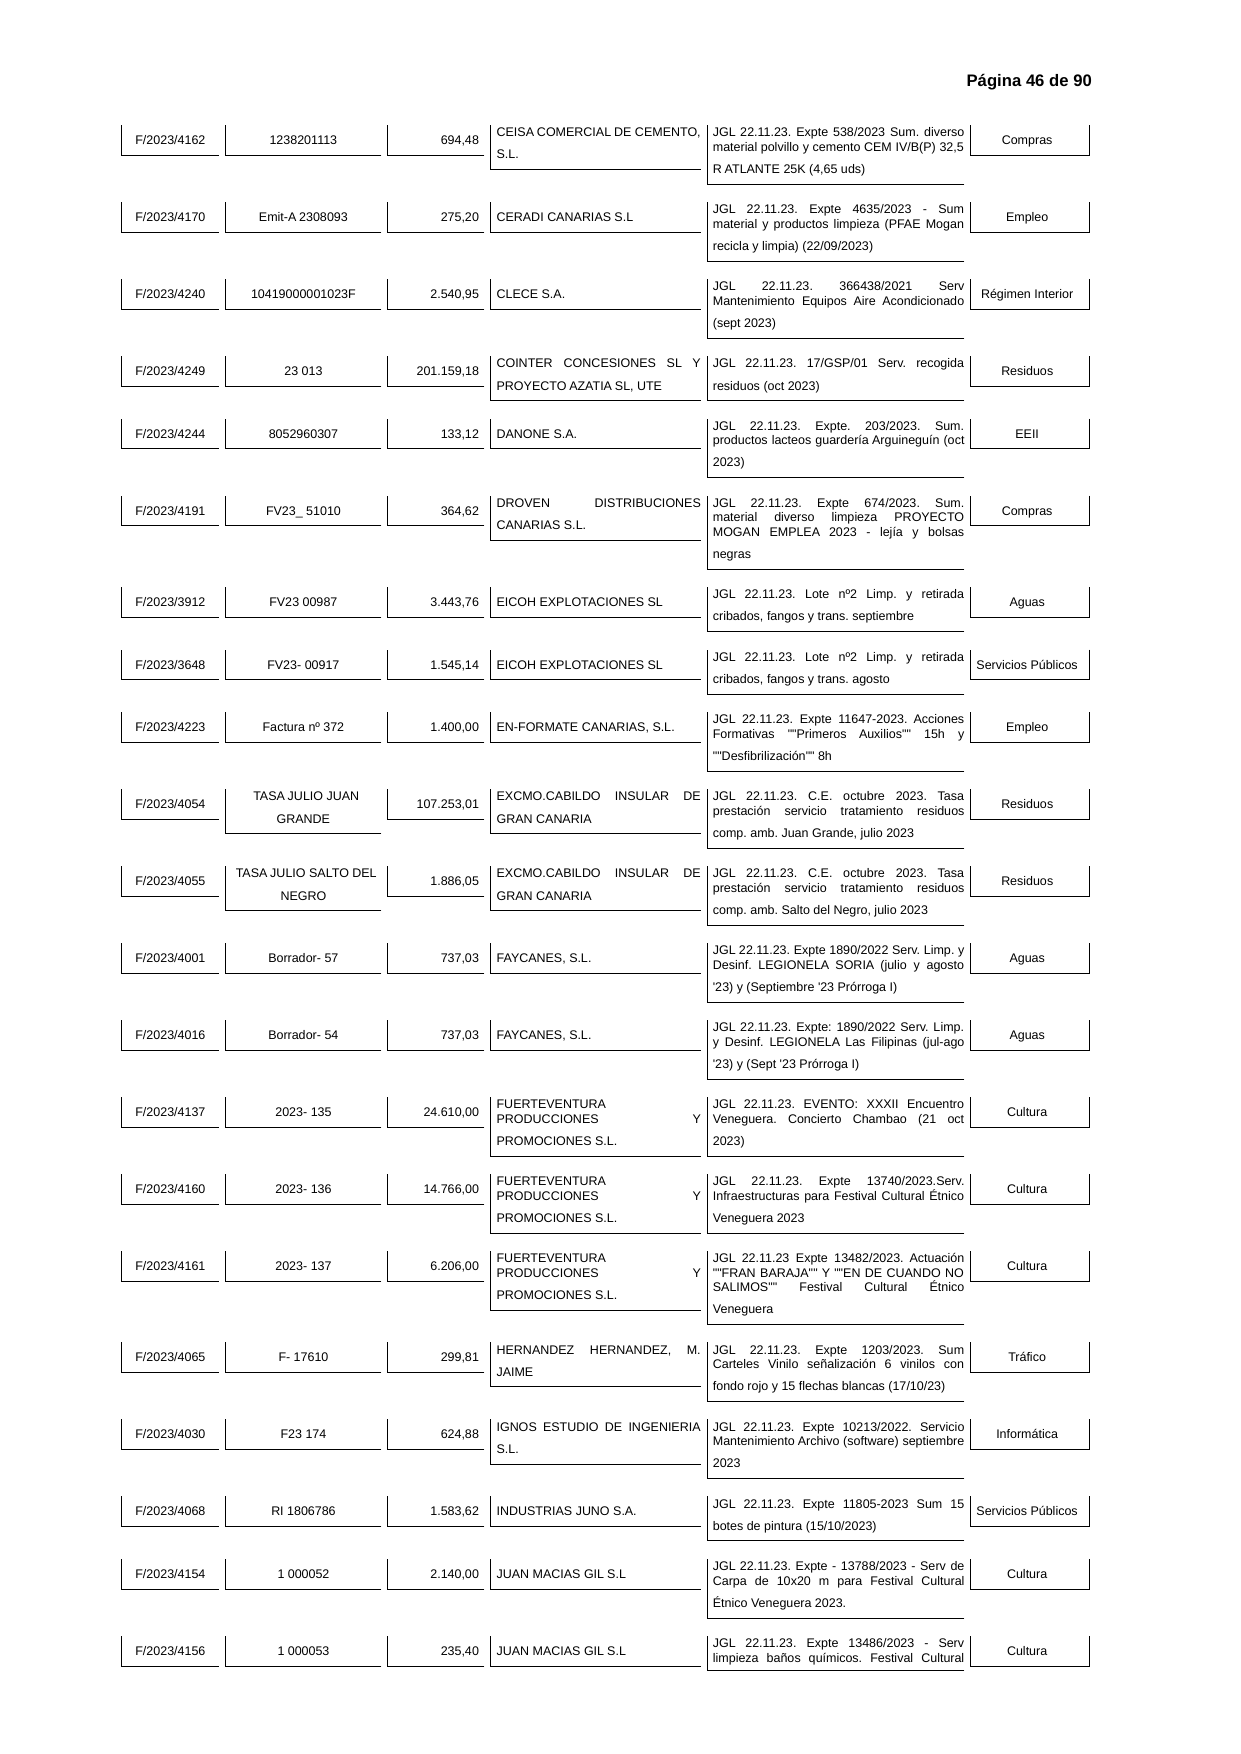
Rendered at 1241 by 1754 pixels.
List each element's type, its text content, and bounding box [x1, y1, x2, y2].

table_cell F/2023/4223 [118, 709, 222, 786]
table_cell Informática [967, 1416, 1092, 1493]
table_cell JGL 22.11.23. Expte 10213/2022. Servicio Mantenimiento Archivo (software) septiembre 2023 [704, 1416, 967, 1493]
table_cell F/2023/4030 [118, 1416, 222, 1493]
table_cell F/2023/4137 [118, 1094, 222, 1171]
table_cell F/2023/4162 [118, 122, 222, 199]
table_cell JGL 22.11.23. Expte. 203/2023. Sum. productos lacteos guardería Arguineguín (oct 2023) [704, 416, 967, 493]
table_cell EXCMO.CABILDO INSULAR DE GRAN CANARIA [488, 786, 704, 863]
table_cell JGL 22.11.23. Expte 538/2023 Sum. diverso material polvillo y cemento CEM IV/B(P) 32,5 R ATLANTE 25K (4,65 uds) [704, 122, 967, 199]
table_cell FAYCANES, S.L. [488, 940, 704, 1017]
table_cell 1.886,05 [384, 863, 487, 940]
table_cell FV23_ 51010 [222, 493, 384, 584]
table_cell Cultura [967, 1556, 1092, 1633]
table_cell Cultura [967, 1094, 1092, 1171]
table_cell 107.253,01 [384, 786, 487, 863]
table_cell JGL 22.11.23. Expte 11805-2023 Sum 15 botes de pintura (15/10/2023) [704, 1493, 967, 1556]
table_cell JGL 22.11.23. C.E. octubre 2023. Tasa prestación servicio tratamiento residuos comp. amb. Juan Grande, julio 2023 [704, 786, 967, 863]
table_cell F/2023/4154 [118, 1556, 222, 1633]
table_cell JUAN MACIAS GIL S.L [488, 1633, 704, 1673]
table_cell Borrador- 57 [222, 940, 384, 1017]
table_cell JGL 22.11.23. Expte - 13788/2023 - Serv de Carpa de 10x20 m para Festival Cultural Étnico Veneguera 2023. [704, 1556, 967, 1633]
table_cell F/2023/3912 [118, 584, 222, 647]
table_cell 1.583,62 [384, 1493, 487, 1556]
table_cell F/2023/4240 [118, 276, 222, 353]
table_cell Tráfico [967, 1339, 1092, 1416]
table_cell JUAN MACIAS GIL S.L [488, 1556, 704, 1633]
table_cell IGNOS ESTUDIO DE INGENIERIA S.L. [488, 1416, 704, 1493]
table_cell HERNANDEZ HERNANDEZ, M. JAIME [488, 1339, 704, 1416]
table_cell EXCMO.CABILDO INSULAR DE GRAN CANARIA [488, 863, 704, 940]
table_cell JGL 22.11.23. Expte 13486/2023 - Serv limpieza baños químicos. Festival Cultural [704, 1633, 967, 1673]
table_cell Compras [967, 493, 1092, 584]
table_cell 133,12 [384, 416, 487, 493]
table_cell RI 1806786 [222, 1493, 384, 1556]
table_cell 2023- 135 [222, 1094, 384, 1171]
table_cell F23 174 [222, 1416, 384, 1493]
table_cell Factura nº 372 [222, 709, 384, 786]
table_cell JGL 22.11.23. Lote nº2 Limp. y retirada cribados, fangos y trans. septiembre [704, 584, 967, 647]
table_cell FAYCANES, S.L. [488, 1017, 704, 1094]
table_cell 737,03 [384, 1017, 487, 1094]
table_cell JGL 22.11.23. 17/GSP/01 Serv. recogida residuos (oct 2023) [704, 353, 967, 416]
table_cell JGL 22.11.23. C.E. octubre 2023. Tasa prestación servicio tratamiento residuos comp. amb. Salto del Negro, julio 2023 [704, 863, 967, 940]
table_cell 299,81 [384, 1339, 487, 1416]
table_cell 201.159,18 [384, 353, 487, 416]
table_cell Compras [967, 122, 1092, 199]
table_cell Aguas [967, 1017, 1092, 1094]
table_cell 2.140,00 [384, 1556, 487, 1633]
table_cell 2023- 136 [222, 1171, 384, 1248]
table_cell TASA JULIO SALTO DEL NEGRO [222, 863, 384, 940]
table_cell Residuos [967, 353, 1092, 416]
table_cell EEII [967, 416, 1092, 493]
table_cell F/2023/4244 [118, 416, 222, 493]
table_cell FUERTEVENTURA PRODUCCIONES Y PROMOCIONES S.L. [488, 1094, 704, 1171]
table_cell 10419000001023F [222, 276, 384, 353]
table_cell Residuos [967, 786, 1092, 863]
table_cell 23 013 [222, 353, 384, 416]
table_cell DANONE S.A. [488, 416, 704, 493]
table_cell 1.545,14 [384, 647, 487, 709]
table_cell FV23- 00917 [222, 647, 384, 709]
table_cell Cultura [967, 1248, 1092, 1339]
table_cell Aguas [967, 584, 1092, 647]
table_cell Servicios Públicos [967, 647, 1092, 709]
table_cell Cultura [967, 1171, 1092, 1248]
table_cell EICOH EXPLOTACIONES SL [488, 584, 704, 647]
table_cell F/2023/4065 [118, 1339, 222, 1416]
table_cell 3.443,76 [384, 584, 487, 647]
table_cell Residuos [967, 863, 1092, 940]
table_cell 2023- 137 [222, 1248, 384, 1339]
table_cell CLECE S.A. [488, 276, 704, 353]
table_cell 1 000053 [222, 1633, 384, 1673]
table_cell Borrador- 54 [222, 1017, 384, 1094]
table_cell Empleo [967, 199, 1092, 276]
table_cell JGL 22.11.23. Expte 1890/2022 Serv. Limp. y Desinf. LEGIONELA SORIA (julio y agosto '23) y (Septiembre '23 Prórroga I) [704, 940, 967, 1017]
table_cell 275,20 [384, 199, 487, 276]
table_cell F/2023/4170 [118, 199, 222, 276]
table_cell Emit-A 2308093 [222, 199, 384, 276]
table_cell 737,03 [384, 940, 487, 1017]
table_cell INDUSTRIAS JUNO S.A. [488, 1493, 704, 1556]
table_cell JGL 22.11.23. Expte 1203/2023. Sum Carteles Vinilo señalización 6 vinilos con fondo rojo y 15 flechas blancas (17/10/23) [704, 1339, 967, 1416]
table_cell 1 000052 [222, 1556, 384, 1633]
table_cell F/2023/3648 [118, 647, 222, 709]
table_cell 235,40 [384, 1633, 487, 1673]
table_cell Aguas [967, 940, 1092, 1017]
table_cell JGL 22.11.23. Lote nº2 Limp. y retirada cribados, fangos y trans. agosto [704, 647, 967, 709]
table_cell F- 17610 [222, 1339, 384, 1416]
table_cell Régimen Interior [967, 276, 1092, 353]
table_cell EICOH EXPLOTACIONES SL [488, 647, 704, 709]
table_cell FV23 00987 [222, 584, 384, 647]
table_cell 14.766,00 [384, 1171, 487, 1248]
table_cell F/2023/4191 [118, 493, 222, 584]
table_cell 2.540,95 [384, 276, 487, 353]
table_cell F/2023/4068 [118, 1493, 222, 1556]
table_cell JGL 22.11.23. Expte 674/2023. Sum. material diverso limpieza PROYECTO MOGAN EMPLEA 2023 - lejía y bolsas negras [704, 493, 967, 584]
table_cell F/2023/4001 [118, 940, 222, 1017]
table_cell 694,48 [384, 122, 487, 199]
table_cell JGL 22.11.23. Expte 11647-2023. Acciones Formativas ""Primeros Auxilios"" 15h y ""Desfibrilización"" 8h [704, 709, 967, 786]
table_cell EN-FORMATE CANARIAS, S.L. [488, 709, 704, 786]
table_cell JGL 22.11.23. Expte 4635/2023 - Sum material y productos limpieza (PFAE Mogan recicla y limpia) (22/09/2023) [704, 199, 967, 276]
table_cell F/2023/4249 [118, 353, 222, 416]
table_cell 1.400,00 [384, 709, 487, 786]
table_cell FUERTEVENTURA PRODUCCIONES Y PROMOCIONES S.L. [488, 1248, 704, 1339]
table_cell JGL 22.11.23 Expte 13482/2023. Actuación ""FRAN BARAJA"" Y ""EN DE CUANDO NO SALIMOS"" Festival Cultural Étnico Veneguera [704, 1248, 967, 1339]
table_cell 24.610,00 [384, 1094, 487, 1171]
table_cell F/2023/4160 [118, 1171, 222, 1248]
table_cell F/2023/4156 [118, 1633, 222, 1673]
table_cell COINTER CONCESIONES SL Y PROYECTO AZATIA SL, UTE [488, 353, 704, 416]
table_cell JGL 22.11.23. Expte 13740/2023.Serv. Infraestructuras para Festival Cultural Étnico Veneguera 2023 [704, 1171, 967, 1248]
table_cell CEISA COMERCIAL DE CEMENTO, S.L. [488, 122, 704, 199]
table_cell Servicios Públicos [967, 1493, 1092, 1556]
table_cell CERADI CANARIAS S.L [488, 199, 704, 276]
table_cell F/2023/4055 [118, 863, 222, 940]
table_cell JGL 22.11.23. Expte: 1890/2022 Serv. Limp. y Desinf. LEGIONELA Las Filipinas (jul-ago '23) y (Sept '23 Prórroga I) [704, 1017, 967, 1094]
table_cell DROVEN DISTRIBUCIONES CANARIAS S.L. [488, 493, 704, 584]
table_cell F/2023/4054 [118, 786, 222, 863]
table_cell JGL 22.11.23. EVENTO: XXXII Encuentro Veneguera. Concierto Chambao (21 oct 2023) [704, 1094, 967, 1171]
table_cell FUERTEVENTURA PRODUCCIONES Y PROMOCIONES S.L. [488, 1171, 704, 1248]
table_cell Empleo [967, 709, 1092, 786]
table_cell 8052960307 [222, 416, 384, 493]
table_cell TASA JULIO JUAN GRANDE [222, 786, 384, 863]
table_cell 6.206,00 [384, 1248, 487, 1339]
table_cell F/2023/4161 [118, 1248, 222, 1339]
table_cell Cultura [967, 1633, 1092, 1673]
table_cell JGL 22.11.23. 366438/2021 Serv Mantenimiento Equipos Aire Acondicionado (sept 2023) [704, 276, 967, 353]
table_cell 624,88 [384, 1416, 487, 1493]
table_cell 1238201113 [222, 122, 384, 199]
table_cell F/2023/4016 [118, 1017, 222, 1094]
table_cell 364,62 [384, 493, 487, 584]
